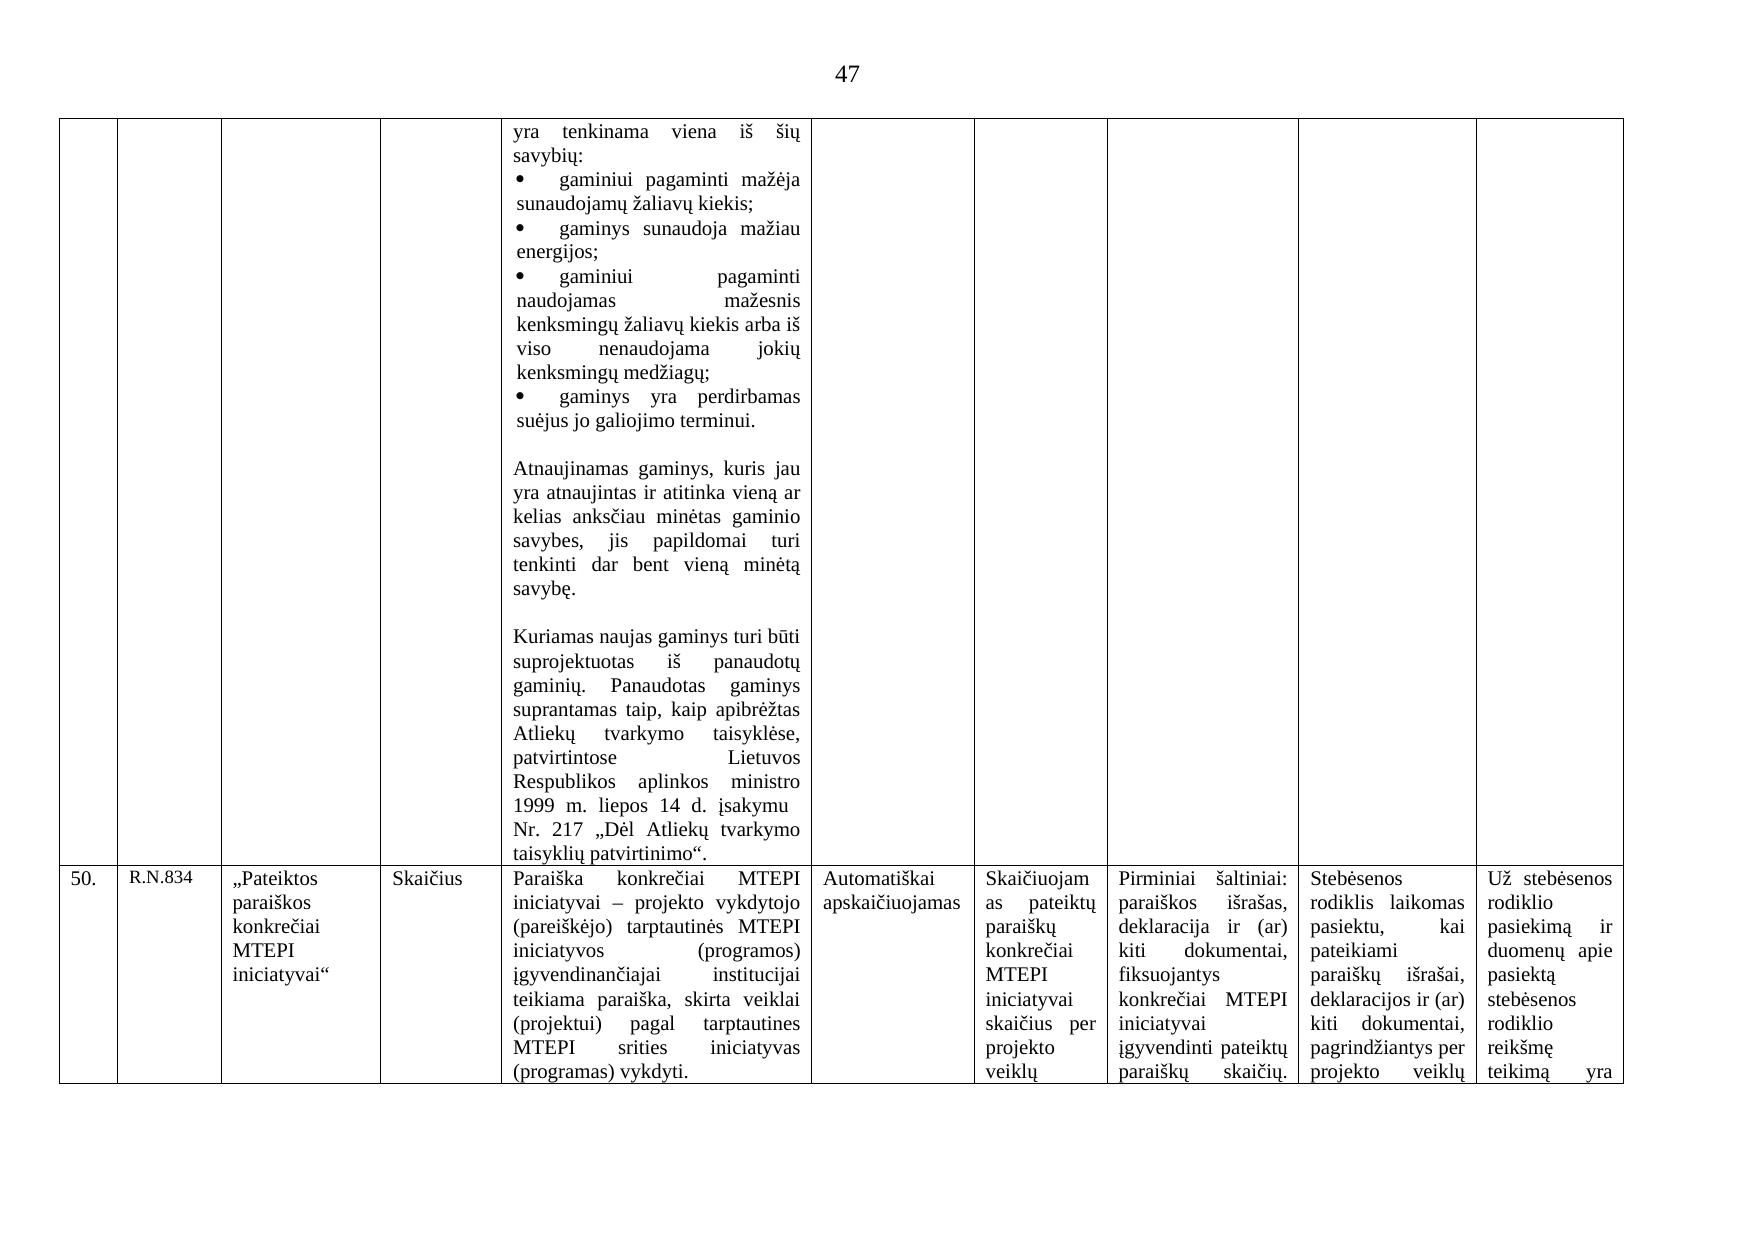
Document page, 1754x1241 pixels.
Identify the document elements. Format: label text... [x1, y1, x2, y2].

table_cell [381, 119, 501, 865]
table_cell [1108, 119, 1298, 865]
table_cell Už stebėsenos rodiklio pasiekimą ir duomenų apie pasiektą stebėsenos rodiklio reikšmę teikimą yra [1477, 866, 1623, 1083]
table_cell [222, 119, 380, 865]
table_cell [1299, 119, 1476, 865]
table_cell Pirminiai šaltiniai: paraiškos išrašas, deklaracija ir (ar) kiti dokumentai, fiksuojantys konkrečiai MTEPI iniciatyvai įgyvendinti pateiktų paraiškų skaičių. [1108, 866, 1298, 1083]
table_cell [118, 119, 221, 865]
table_cell Stebėsenos rodiklis laikomas pasiektu, kai pateikiami paraiškų išrašai, deklaracijos ir (ar) kiti dokumentai, pagrindžiantys per projekto veiklų [1299, 866, 1476, 1083]
table_cell Paraiška konkrečiai MTEPI iniciatyvai – projekto vykdytojo (pareiškėjo) tarptautinės MTEPI iniciatyvos (programos) įgyvendinančiajai institucijai teikiama paraiška, skirta veiklai (projektui) pagal tarptautines MTEPI srities iniciatyvas (programas) vykdyti. [502, 866, 811, 1083]
table_cell [812, 119, 974, 865]
table_cell Skaičius [381, 866, 501, 1083]
table_cell R.N.834 [118, 866, 221, 1083]
table_cell [975, 119, 1107, 865]
table_cell Skaičiuojamas pateiktų paraiškų konkrečiai MTEPI iniciatyvai skaičius per projekto veiklų [975, 866, 1107, 1083]
table_cell 50. [60, 866, 117, 1083]
table_cell [1477, 119, 1623, 865]
table_cell „Pateiktos paraiškos konkrečiai MTEPI iniciatyvai“ [222, 866, 380, 1083]
table_cell Automatiškai apskaičiuojamas [812, 866, 974, 1083]
table_cell yra tenkinama viena iš šių savybių:  gaminiui pagaminti mažėja sunaudojamų žaliavų kiekis;  gaminys sunaudoja mažiau energijos;  gaminiui pagaminti naudojamas mažesnis kenksmingų žaliavų kiekis arba iš viso nenaudojama jokių kenksmingų medžiagų;  gaminys yra perdirbamas suėjus jo galiojimo terminui. Atnaujinamas gaminys, kuris jau yra atnaujintas ir atitinka vieną ar kelias anksčiau minėtas gaminio savybes, jis papildomai turi tenkinti dar bent vieną minėtą savybę. Kuriamas naujas gaminys turi būti suprojektuotas iš panaudotų gaminių. Panaudotas gaminys suprantamas taip, kaip apibrėžtas Atliekų tvarkymo taisyklėse, patvirtintose Lietuvos Respublikos aplinkos ministro 1999 m. liepos 14 d. įsakymu Nr. 217 „Dėl Atliekų tvarkymo taisyklių patvirtinimo“. [502, 119, 811, 865]
table_cell [60, 119, 117, 865]
